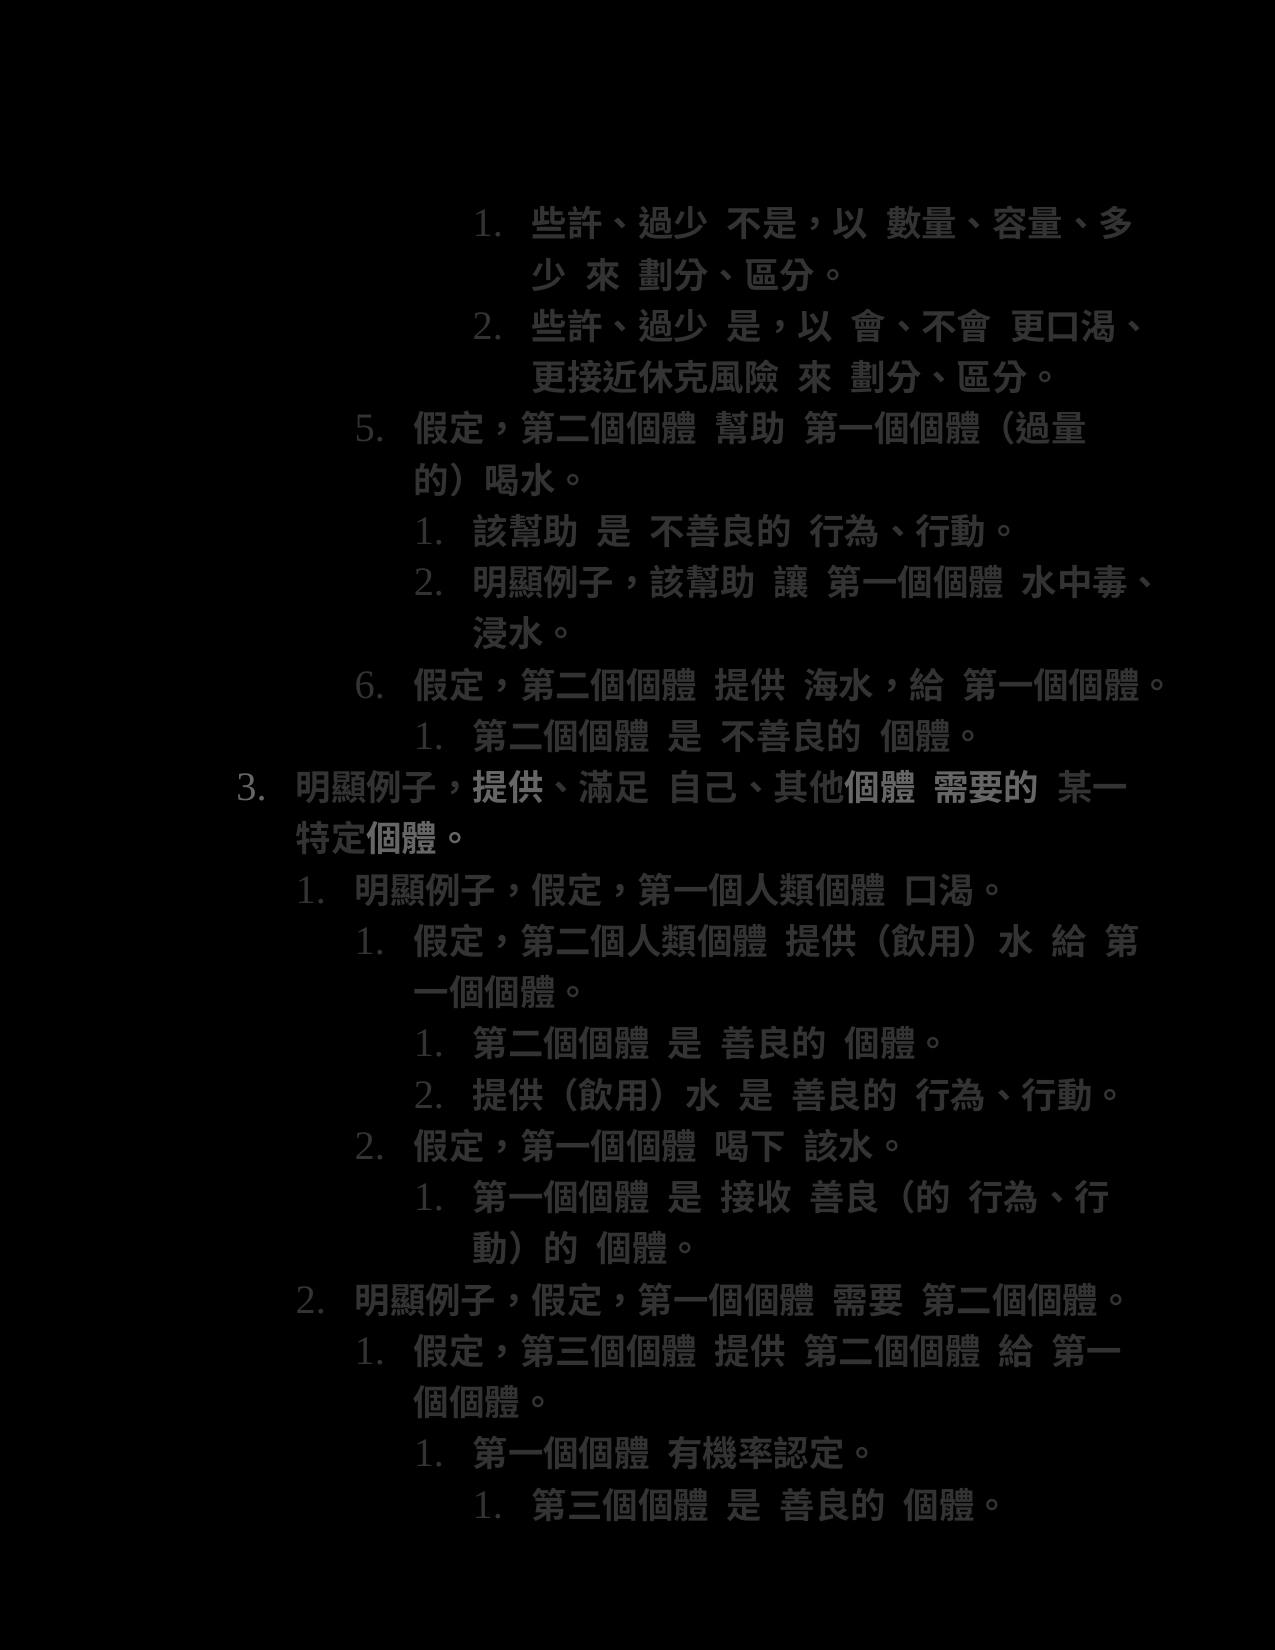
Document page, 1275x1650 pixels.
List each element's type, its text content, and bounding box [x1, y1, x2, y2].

list 假定，第二個個體 幫助 第一個個體（過量的）喝水。 [354, 401, 1157, 503]
list 些許、過少 是，以 會、不會 更口渴、更接近休克風險 來 劃分、區分。 [472, 298, 1157, 401]
list 第二個個體 是 不善良的 個體。 [413, 708, 1157, 759]
list 假定，第三個個體 提供 第二個個體 給 第一個個體。 [354, 1323, 1157, 1426]
list 提供（飲用）水 是 善良的 行為、行動。 [413, 1067, 1157, 1118]
list 明顯例子，假定，第一個人類個體 口渴。 [295, 862, 1157, 913]
list 些許、過少 不是，以 數量、容量、多少 來 劃分、區分。 [472, 196, 1157, 298]
list 明顯例子，提供、滿足 自己、其他個體 需要的 某一特定個體。 [236, 759, 1157, 862]
list 第二個個體 是 善良的 個體。 [413, 1016, 1157, 1067]
list 假定，第二個個體 提供 海水，給 第一個個體。 [354, 657, 1157, 708]
list 該幫助 是 不善良的 行為、行動。 [413, 503, 1157, 554]
list 明顯例子，假定，第一個個體 需要 第二個個體。 [295, 1272, 1157, 1323]
list 假定，第二個人類個體 提供（飲用）水 給 第一個個體。 [354, 913, 1157, 1016]
list 第三個個體 是 善良的 個體。 [472, 1477, 1157, 1528]
list 第一個個體 是 接收 善良（的 行為、行動）的 個體。 [413, 1169, 1157, 1272]
list 明顯例子，該幫助 讓 第一個個體 水中毒、浸水。 [413, 554, 1157, 657]
list 假定，第一個個體 喝下 該水。 [354, 1118, 1157, 1169]
list 第一個個體 有機率認定。 [413, 1426, 1157, 1477]
